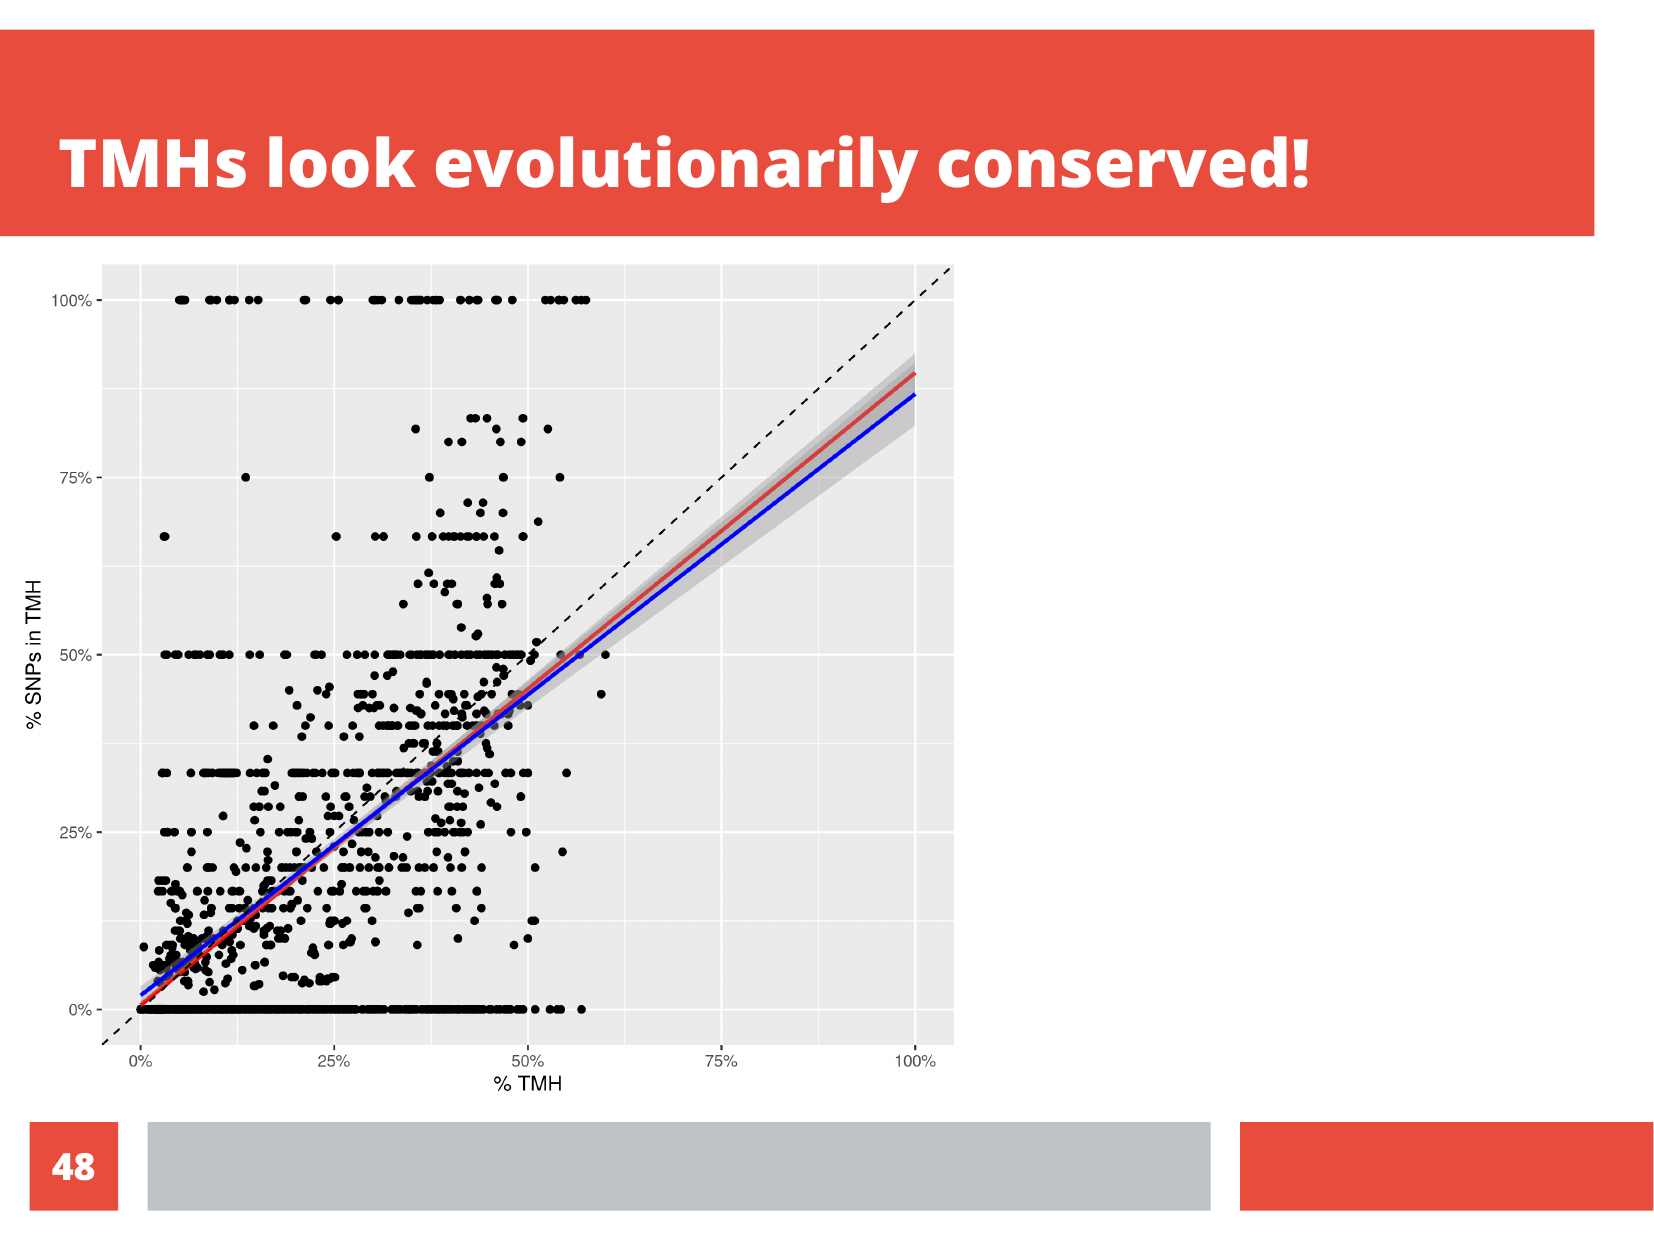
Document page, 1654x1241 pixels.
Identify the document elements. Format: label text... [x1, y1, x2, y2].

picture [15, 255, 964, 1096]
title TMHs look evolutionarily conserved! [59, 59, 1595, 207]
